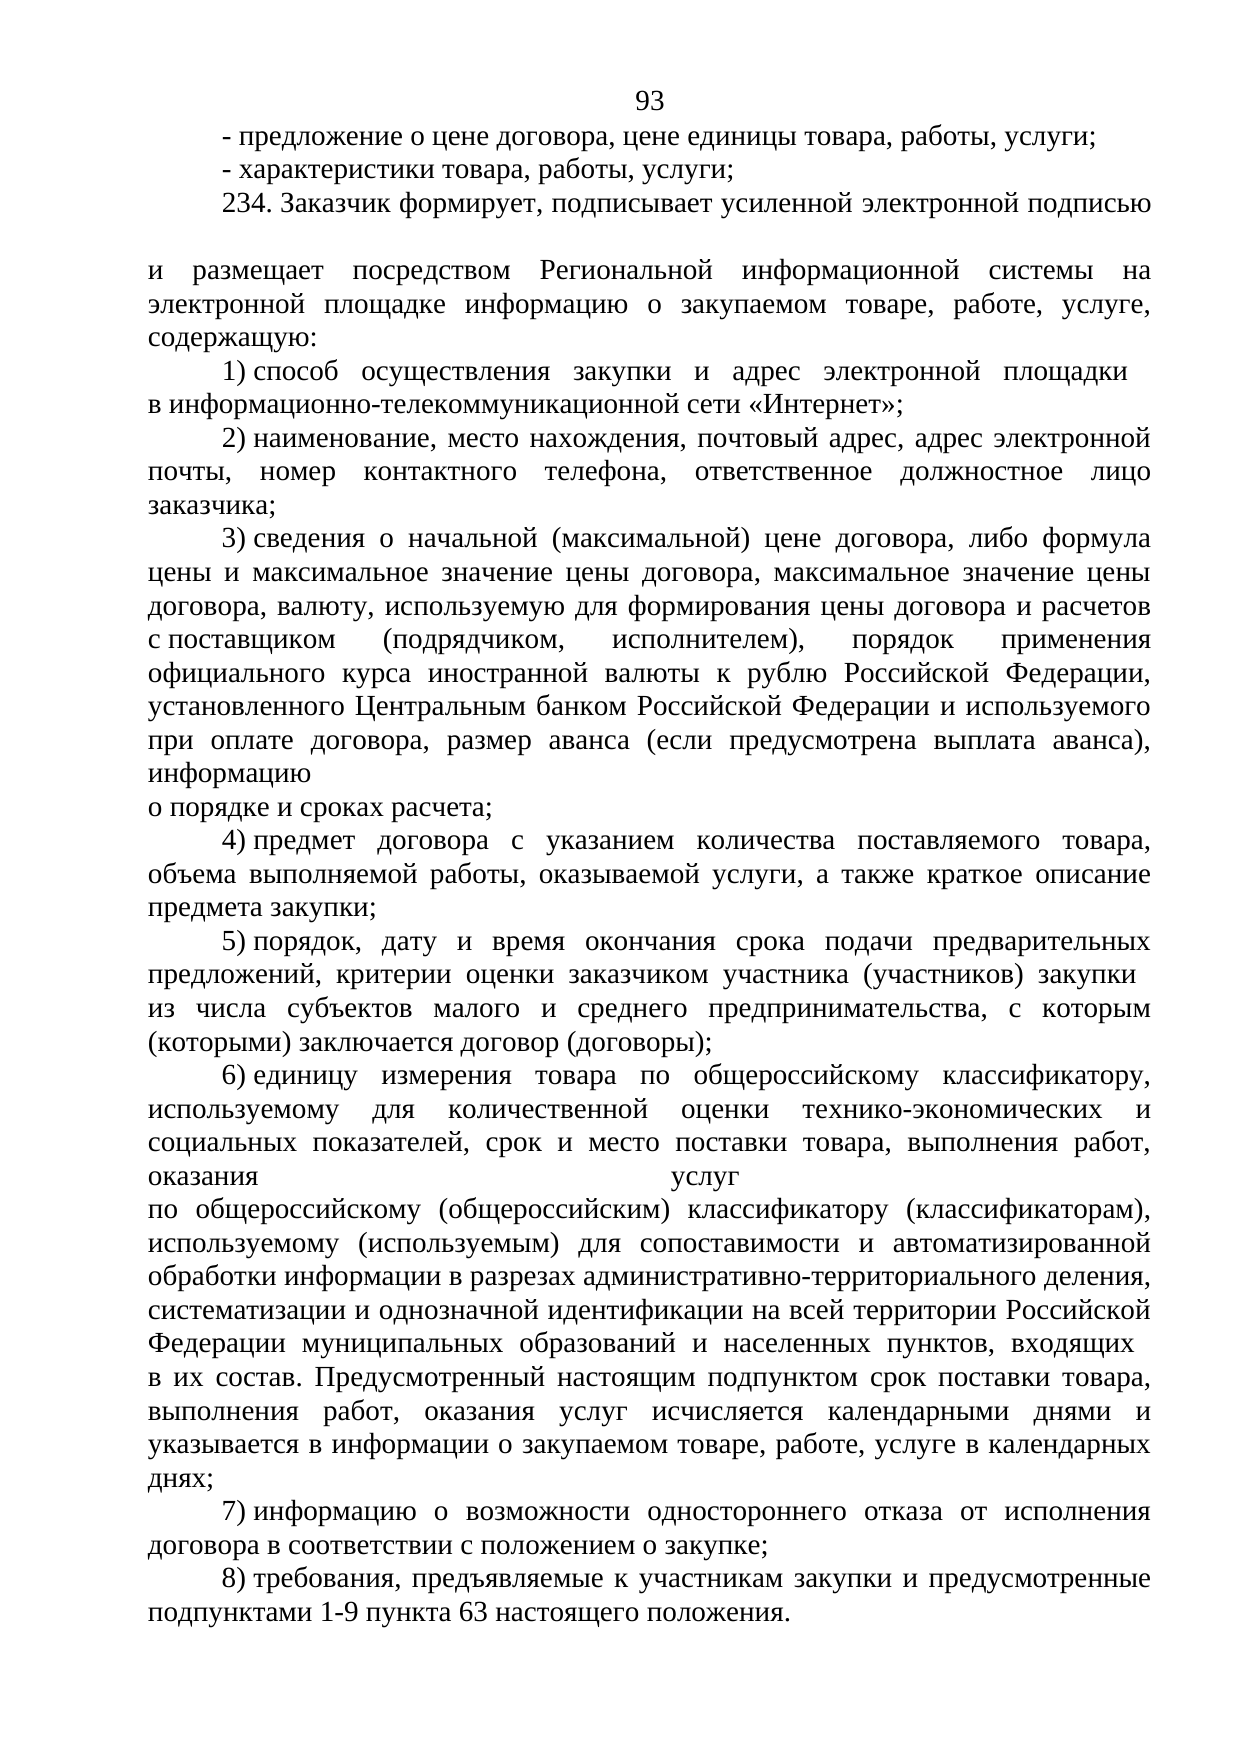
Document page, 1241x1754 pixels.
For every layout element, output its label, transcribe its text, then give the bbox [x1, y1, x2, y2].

text - предложение о цене договора, цене единицы товара, работы, услуги; [148, 118, 1152, 152]
text 3) сведения о начальной (максимальной) цене договора, либо формула цены и максимальное значение цены договора, максимальное значение цены договора, валюту, используемую для формирования цены договора и расчетов с поставщиком (подрядчиком, исполнителем), порядок применения официального курса иностранной валюты к рублю Российской Федерации, установленного Центральным банком Российской Федерации и используемого при оплате договора, размер аванса (если предусмотрена выплата аванса), информацию о порядке и сроках расчета; [148, 521, 1152, 822]
text 8) требования, предъявляемые к участникам закупки и предусмотренные подпунктами 1-9 пункта 63 настоящего положения. [148, 1560, 1152, 1627]
text 234. Заказчик формирует, подписывает усиленной электронной подписью и размещает посредством Региональной информационной системы на электронной площадке информацию о закупаемом товаре, работе, услуге, содержащую: [148, 185, 1152, 353]
text 6) единицу измерения товара по общероссийскому классификатору, используемому для количественной оценки технико-экономических и социальных показателей, срок и место поставки товара, выполнения работ, оказания услуг по общероссийскому (общероссийским) классификатору (классификаторам), используемому (используемым) для сопоставимости и автоматизированной обработки информации в разрезах административно-территориального деления, систематизации и однозначной идентификации на всей территории Российской Федерации муниципальных образований и населенных пунктов, входящих в их состав. Предусмотренный настоящим подпунктом срок поставки товара, выполнения работ, оказания услуг исчисляется календарными днями и указывается в информации о закупаемом товаре, работе, услуге в календарных днях; [148, 1057, 1152, 1493]
text 4) предмет договора с указанием количества поставляемого товара, объема выполняемой работы, оказываемой услуги, а также краткое описание предмета закупки; [148, 822, 1152, 923]
text 2) наименование, место нахождения, почтовый адрес, адрес электронной почты, номер контактного телефона, ответственное должностное лицо заказчика; [148, 420, 1152, 521]
text 5) порядок, дату и время окончания срока подачи предварительных предложений, критерии оценки заказчиком участника (участников) закупки из числа субъектов малого и среднего предпринимательства, с которым (которыми) заключается договор (договоры); [148, 923, 1152, 1057]
text - характеристики товара, работы, услуги; [148, 152, 1152, 185]
text 1) способ осуществления закупки и адрес электронной площадки в информационно-телекоммуникационной сети «Интернет»; [148, 353, 1152, 420]
text 7) информацию о возможности одностороннего отказа от исполнения договора в соответствии с положением о закупке; [148, 1493, 1152, 1560]
